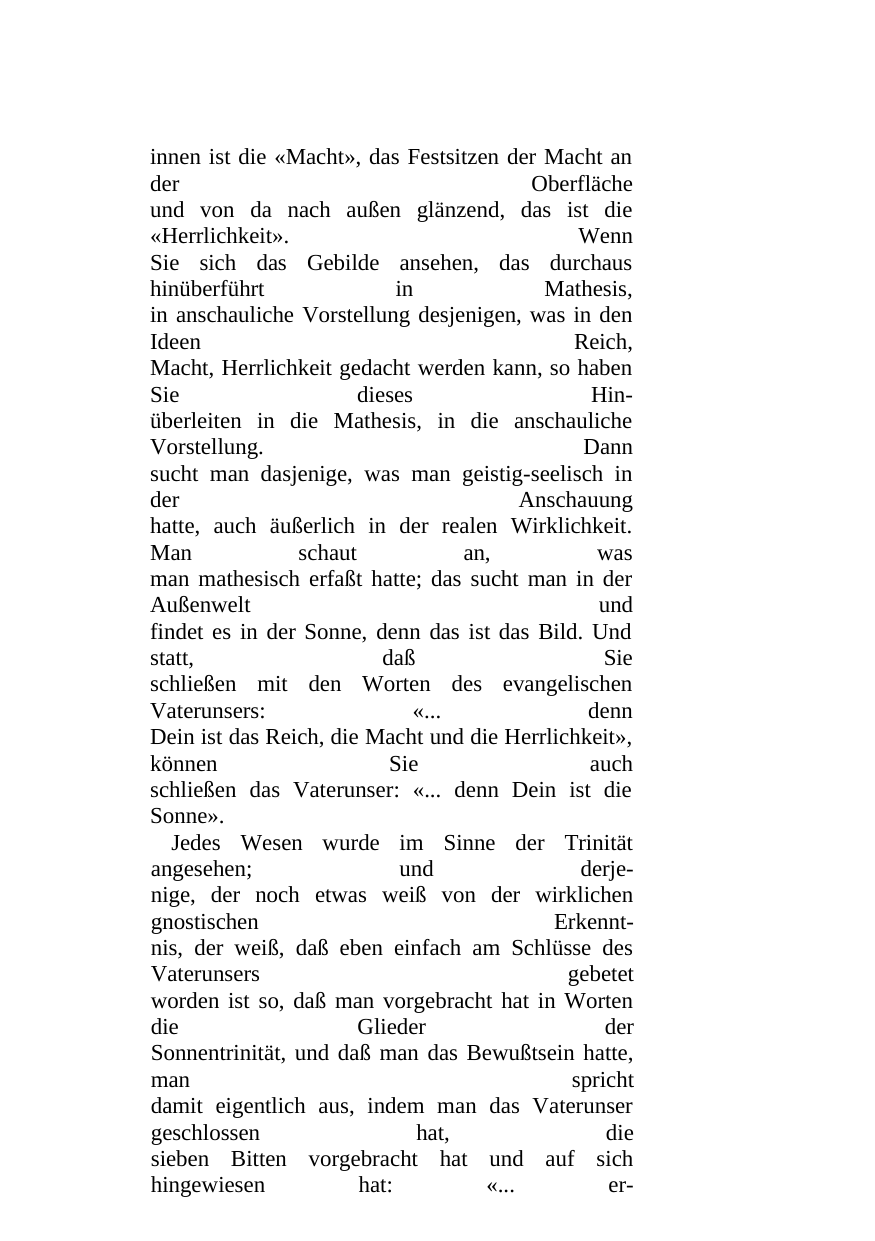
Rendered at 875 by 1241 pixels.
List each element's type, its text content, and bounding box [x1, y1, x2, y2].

text Jedes Wesen wurde im Sinne der Trinität angesehen; und derje- nige, der noch etwas weiß von der wirklichen gnostischen Erkennt- nis, der weiß, daß eben einfach am Schlüsse des Vaterunsers gebetet worden ist so, daß man vorgebracht hat in Worten die Glieder der Sonnentrinität, und daß man das Bewußtsein hatte, man spricht damit eigentlich aus, indem man das Vaterunser geschlossen hat, die sieben Bitten vorgebracht hat und auf sich hingewiesen hat: «... er- [151, 829, 634, 1198]
text innen ist die «Macht», das Festsitzen der Macht an der Oberfläche und von da nach außen glänzend, das ist die «Herrlichkeit». Wenn Sie sich das Gebilde ansehen, das durchaus hinüberführt in Mathesis, in anschauliche Vorstellung desjenigen, was in den Ideen Reich, Macht, Herrlichkeit gedacht werden kann, so haben Sie dieses Hin- überleiten in die Mathesis, in die anschauliche Vorstellung. Dann sucht man dasjenige, was man geistig-seelisch in der Anschauung hatte, auch äußerlich in der realen Wirklichkeit. Man schaut an, was man mathesisch erfaßt hatte; das sucht man in der Außenwelt und findet es in der Sonne, denn das ist das Bild. Und statt, daß Sie schließen mit den Worten des evangelischen Vaterunsers: «... denn Dein ist das Reich, die Macht und die Herrlichkeit», können Sie auch schließen das Vaterunser: «... denn Dein ist die Sonne». [150, 143, 633, 829]
